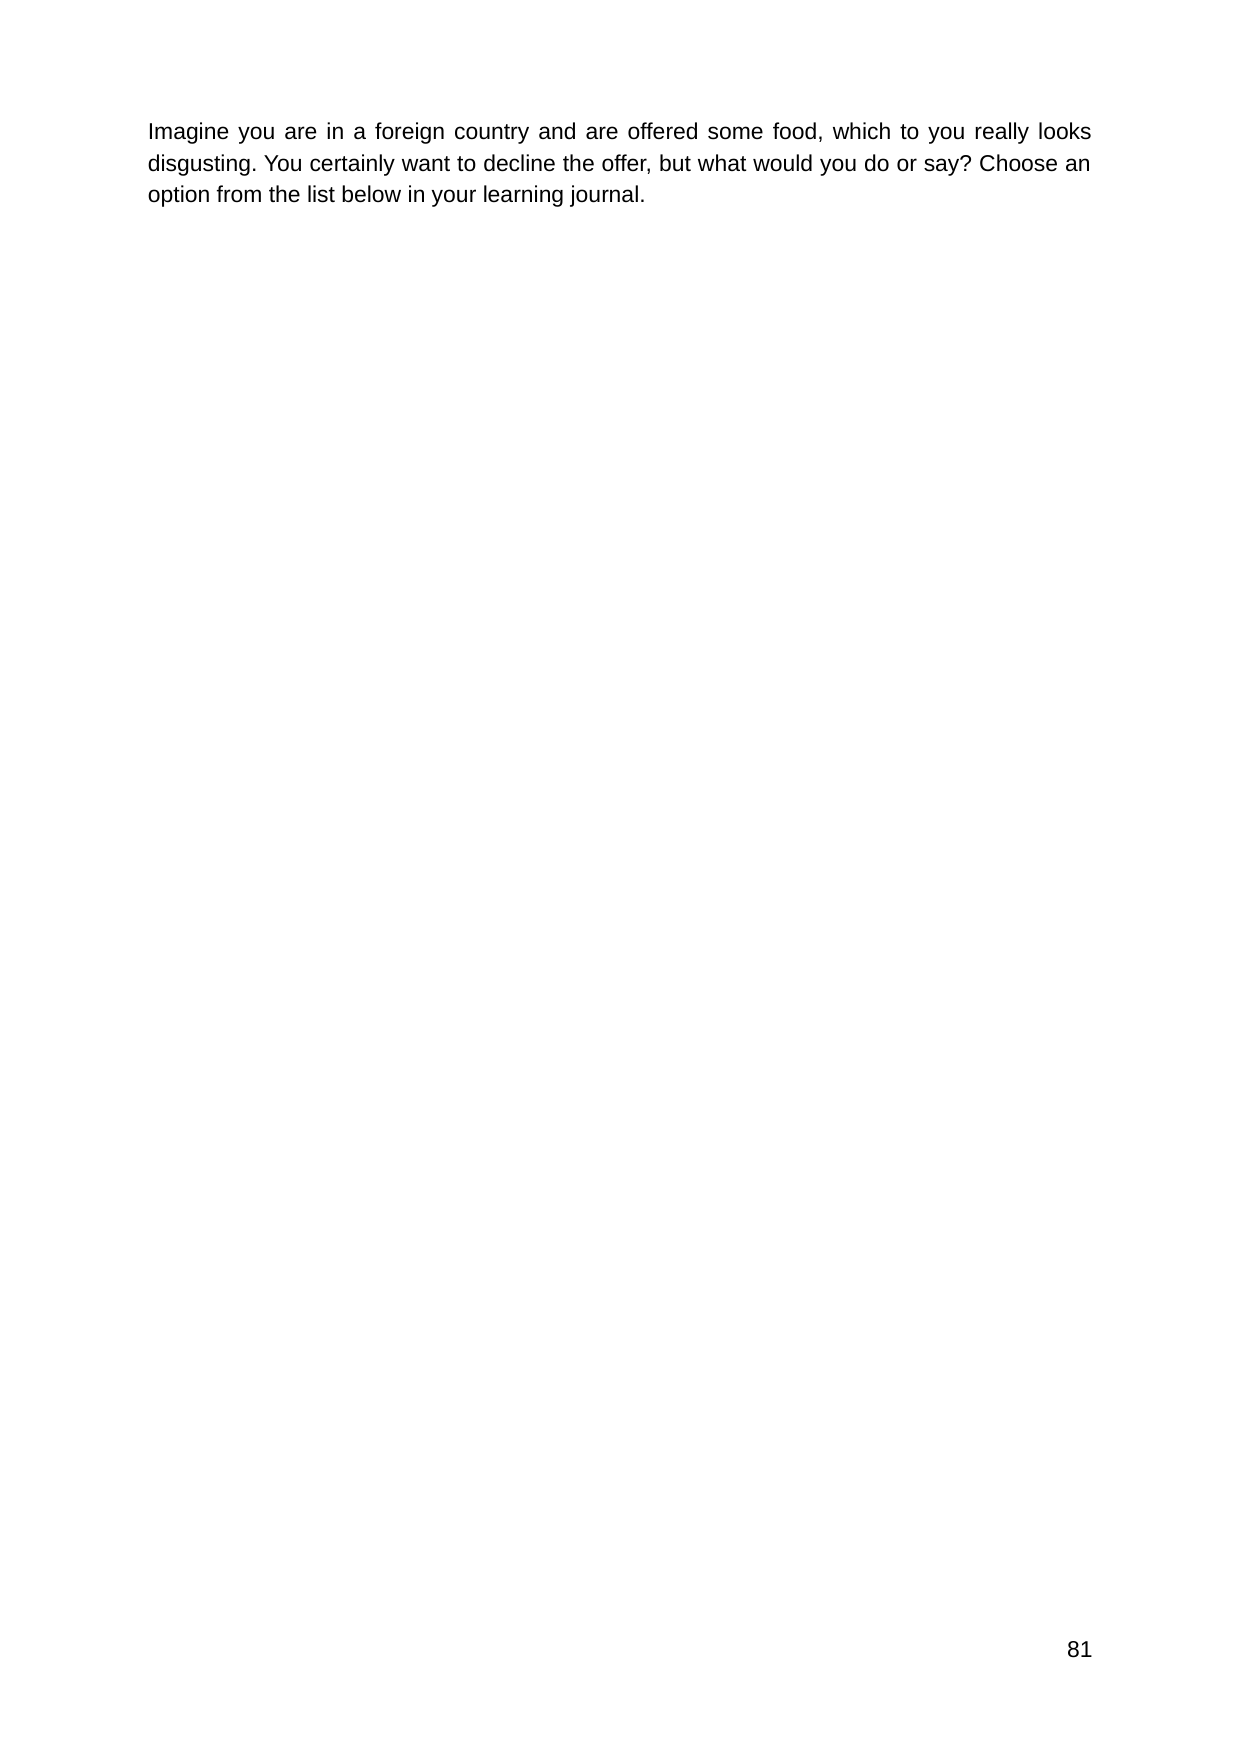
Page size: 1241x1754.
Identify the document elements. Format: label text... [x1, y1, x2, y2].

text Imagine you are in a foreign country and are offered some food, which to you really looks disgusting. You certainly want to decline the offer, but what would you do or say? Choose an option from the list below in your learning journal. [148, 118, 1092, 208]
